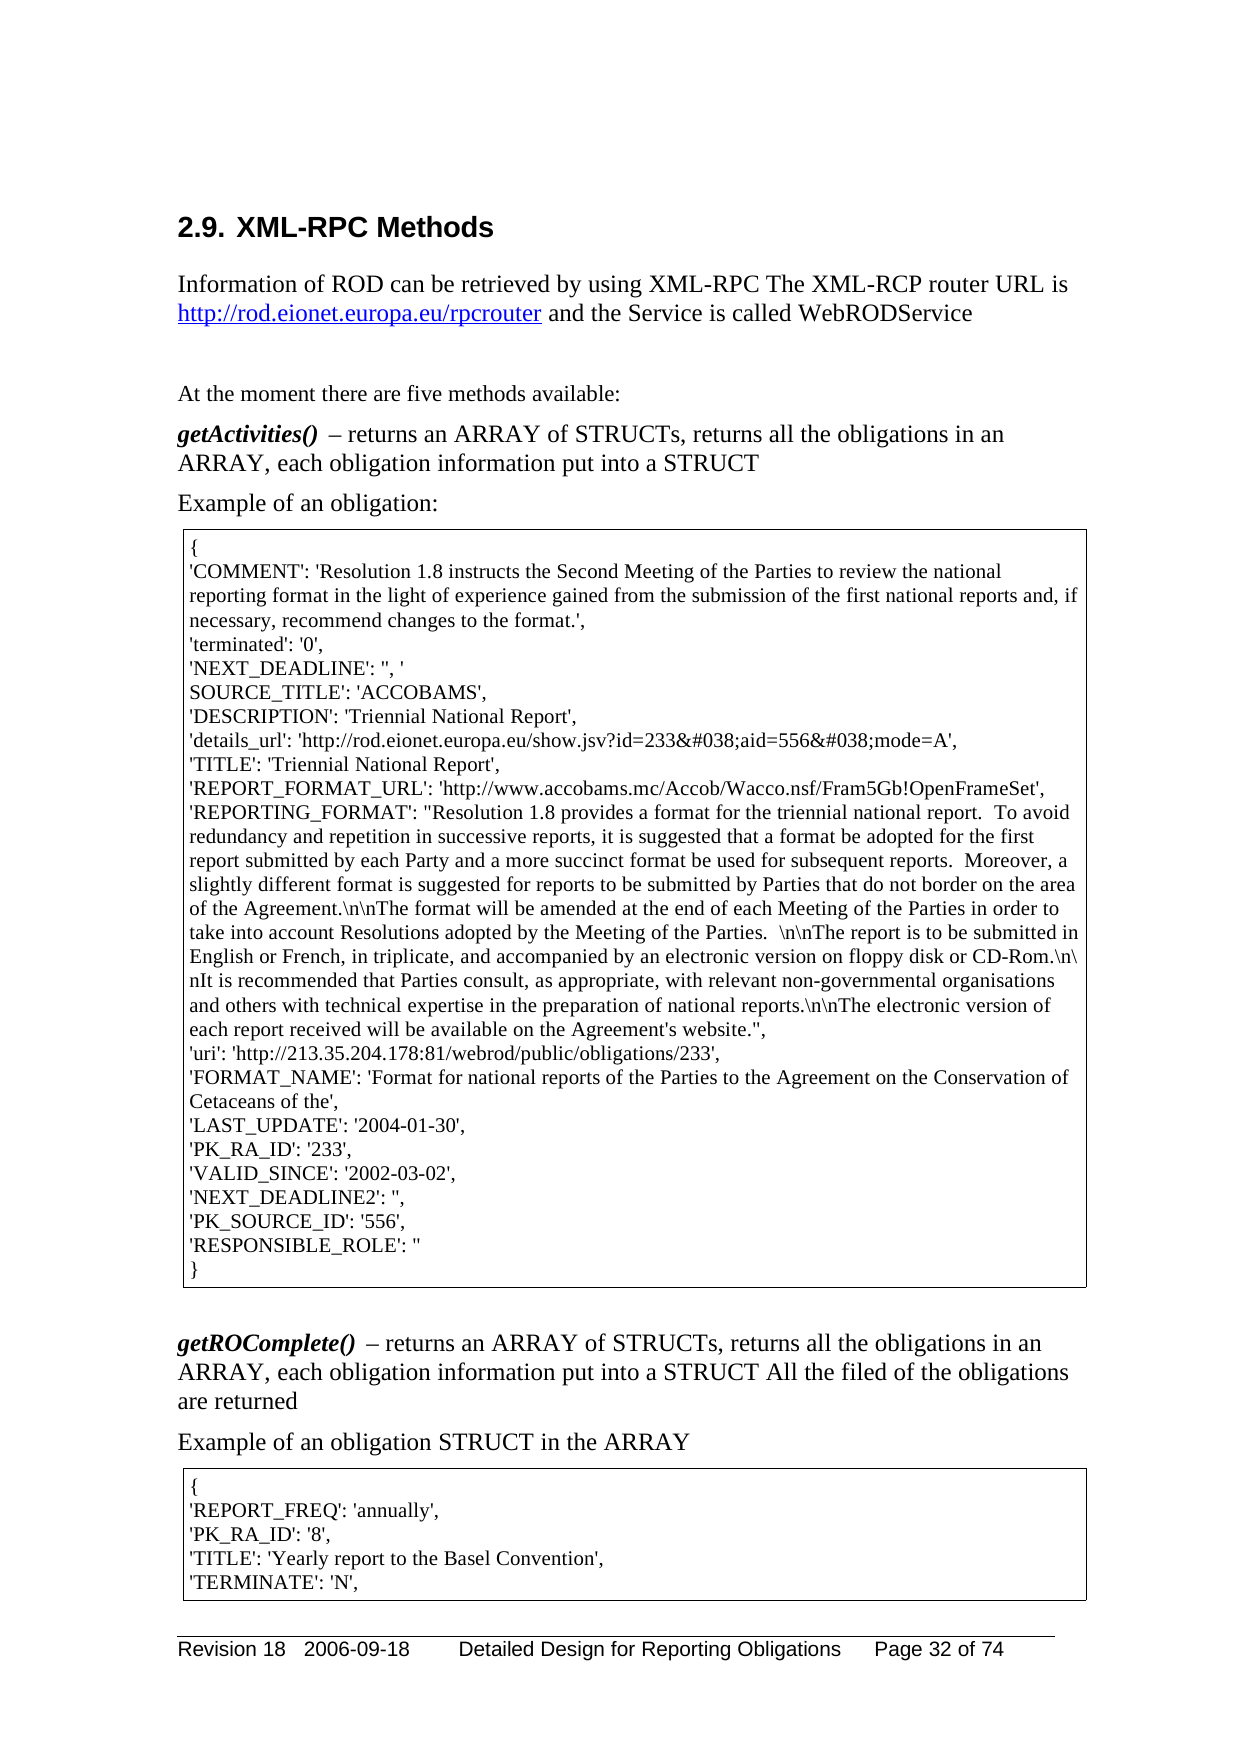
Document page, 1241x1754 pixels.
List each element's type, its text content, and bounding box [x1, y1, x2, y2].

text 'details_url': 'http://rod.eionet.europa.eu/show.jsv?id=233&#038;aid=556&#038;mode=A', [184, 722, 1086, 746]
text At the moment there are five methods available: [177, 379, 1092, 406]
text 'TITLE': 'Yearly report to the Basel Convention', [184, 1540, 1086, 1564]
text getROComplete() – returns an ARRAY of STRUCTs, returns all the obligations in an ARRAY, each obligation information put into a STRUCT All the filed of the obligations are returned [177, 1328, 1092, 1415]
subtitle XML-RPC Methods [177, 210, 1092, 244]
text { [184, 1469, 1086, 1492]
text 'NEXT_DEADLINE': '', ' [184, 649, 1086, 673]
text Example of an obligation: [177, 488, 1092, 517]
text SOURCE_TITLE': 'ACCOBAMS', [184, 673, 1086, 698]
text 'TITLE': 'Triennial National Report', [184, 746, 1086, 770]
text 'uri': 'http://213.35.204.178:81/webrod/public/obligations/233', [184, 1034, 1086, 1058]
text 'DESCRIPTION': 'Triennial National Report', [184, 698, 1086, 722]
text } [184, 1251, 1086, 1287]
text 'PK_RA_ID': '233', [184, 1131, 1086, 1155]
text 'PK_SOURCE_ID': '556', [184, 1203, 1086, 1227]
text 'RESPONSIBLE_ROLE': '' [184, 1227, 1086, 1251]
text 'PK_RA_ID': '8', [184, 1516, 1086, 1540]
text Example of an obligation STRUCT in the ARRAY [177, 1427, 1092, 1456]
text 'REPORT_FORMAT_URL': 'http://www.accobams.mc/Accob/Wacco.nsf/Fram5Gb!OpenFrameSet', [184, 770, 1086, 794]
text getActivities() – returns an ARRAY of STRUCTs, returns all the obligations in an ARRAY, each obligation information put into a STRUCT [177, 418, 1092, 477]
text 'terminated': '0', [184, 625, 1086, 649]
text 'REPORTING_FORMAT': "Resolution 1.8 provides a format for the triennial national report. To avoid redundancy and repetition in successive reports, it is suggested that a format be adopted for the first report submitted by each Party and a more succinct format be used for subsequent reports. Moreover, a slightly different format is suggested for reports to be submitted by Parties that do not border on the area of the Agreement.\n\nThe format will be amended at the end of each Meeting of the Parties in order to take into account Resolutions adopted by the Meeting of the Parties. \n\nThe report is to be submitted in English or French, in triplicate, and accompanied by an electronic version on floppy disk or CD-Rom.\n\nIt is recommended that Parties consult, as appropriate, with relevant non-governmental organisations and others with technical expertise in the preparation of national reports.\n\nThe electronic version of each report received will be available on the Agreement's website.", [184, 794, 1086, 1034]
text 'COMMENT': 'Resolution 1.8 instructs the Second Meeting of the Parties to review the national reporting format in the light of experience gained from the submission of the first national reports and, if necessary, recommend changes to the format.', [184, 553, 1086, 625]
text Information of ROD can be retrieved by using XML-RPC The XML-RCP router URL is http://rod.eionet.europa.eu/rpcrouter and the Service is called WebRODService [177, 269, 1092, 327]
text { [184, 530, 1086, 553]
text 'VALID_SINCE': '2002-03-02', [184, 1155, 1086, 1179]
text 'REPORT_FREQ': 'annually', [184, 1492, 1086, 1516]
text 'LAST_UPDATE': '2004-01-30', [184, 1107, 1086, 1131]
text 'NEXT_DEADLINE2': '', [184, 1179, 1086, 1203]
text 'FORMAT_NAME': 'Format for national reports of the Parties to the Agreement on the Conservation of Cetaceans of the', [184, 1058, 1086, 1107]
text 'TERMINATE': 'N', [184, 1564, 1086, 1600]
